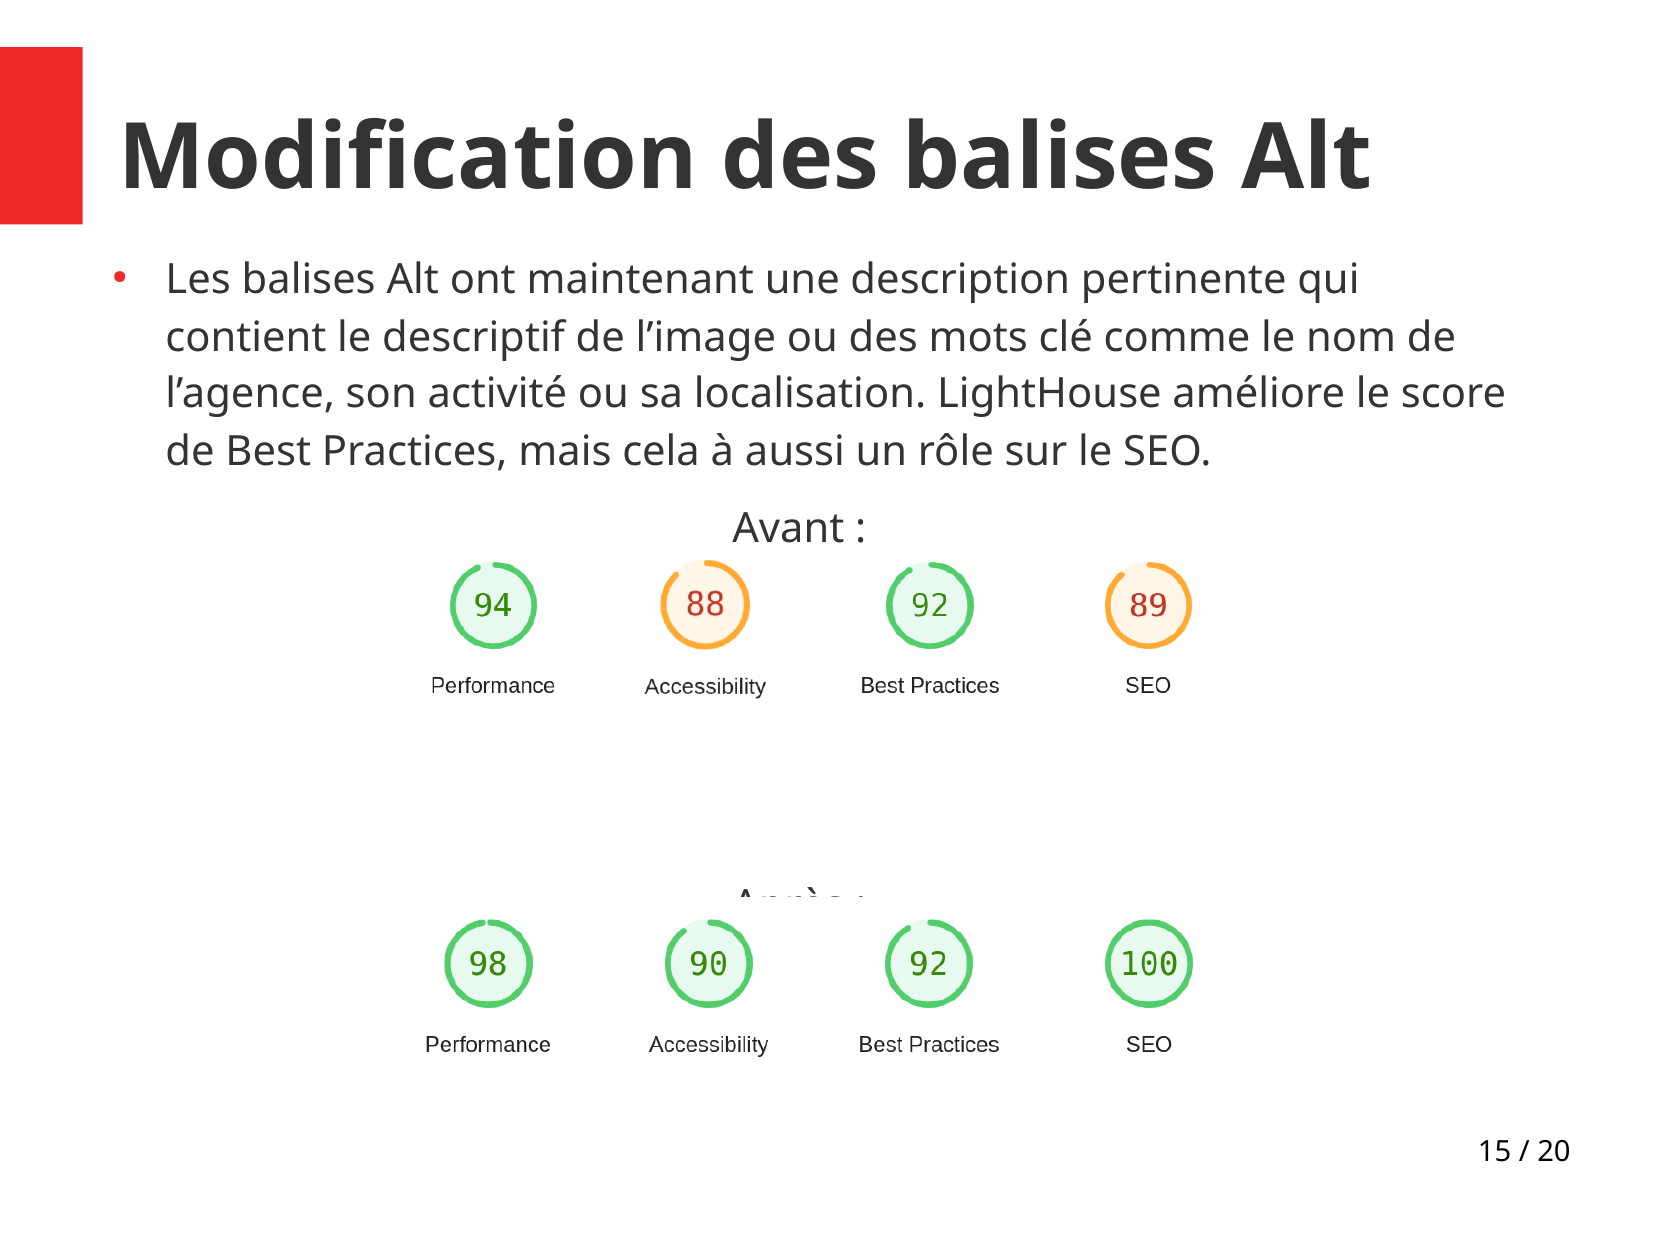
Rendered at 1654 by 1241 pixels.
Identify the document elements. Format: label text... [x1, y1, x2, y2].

title Modification des balises Alt [118, 27, 1571, 278]
picture [413, 543, 1217, 718]
picture [389, 897, 1244, 1081]
list Les balises Alt ont maintenant une description pertinente qui contient le descriptif de l’image ou des mots clé comme le nom de l’agence, son activité ou sa localisation. LightHouse améliore le score de Best Practices, mais cela à aussi un rôle sur le SEO. Avant : Après : [94, 249, 1512, 969]
